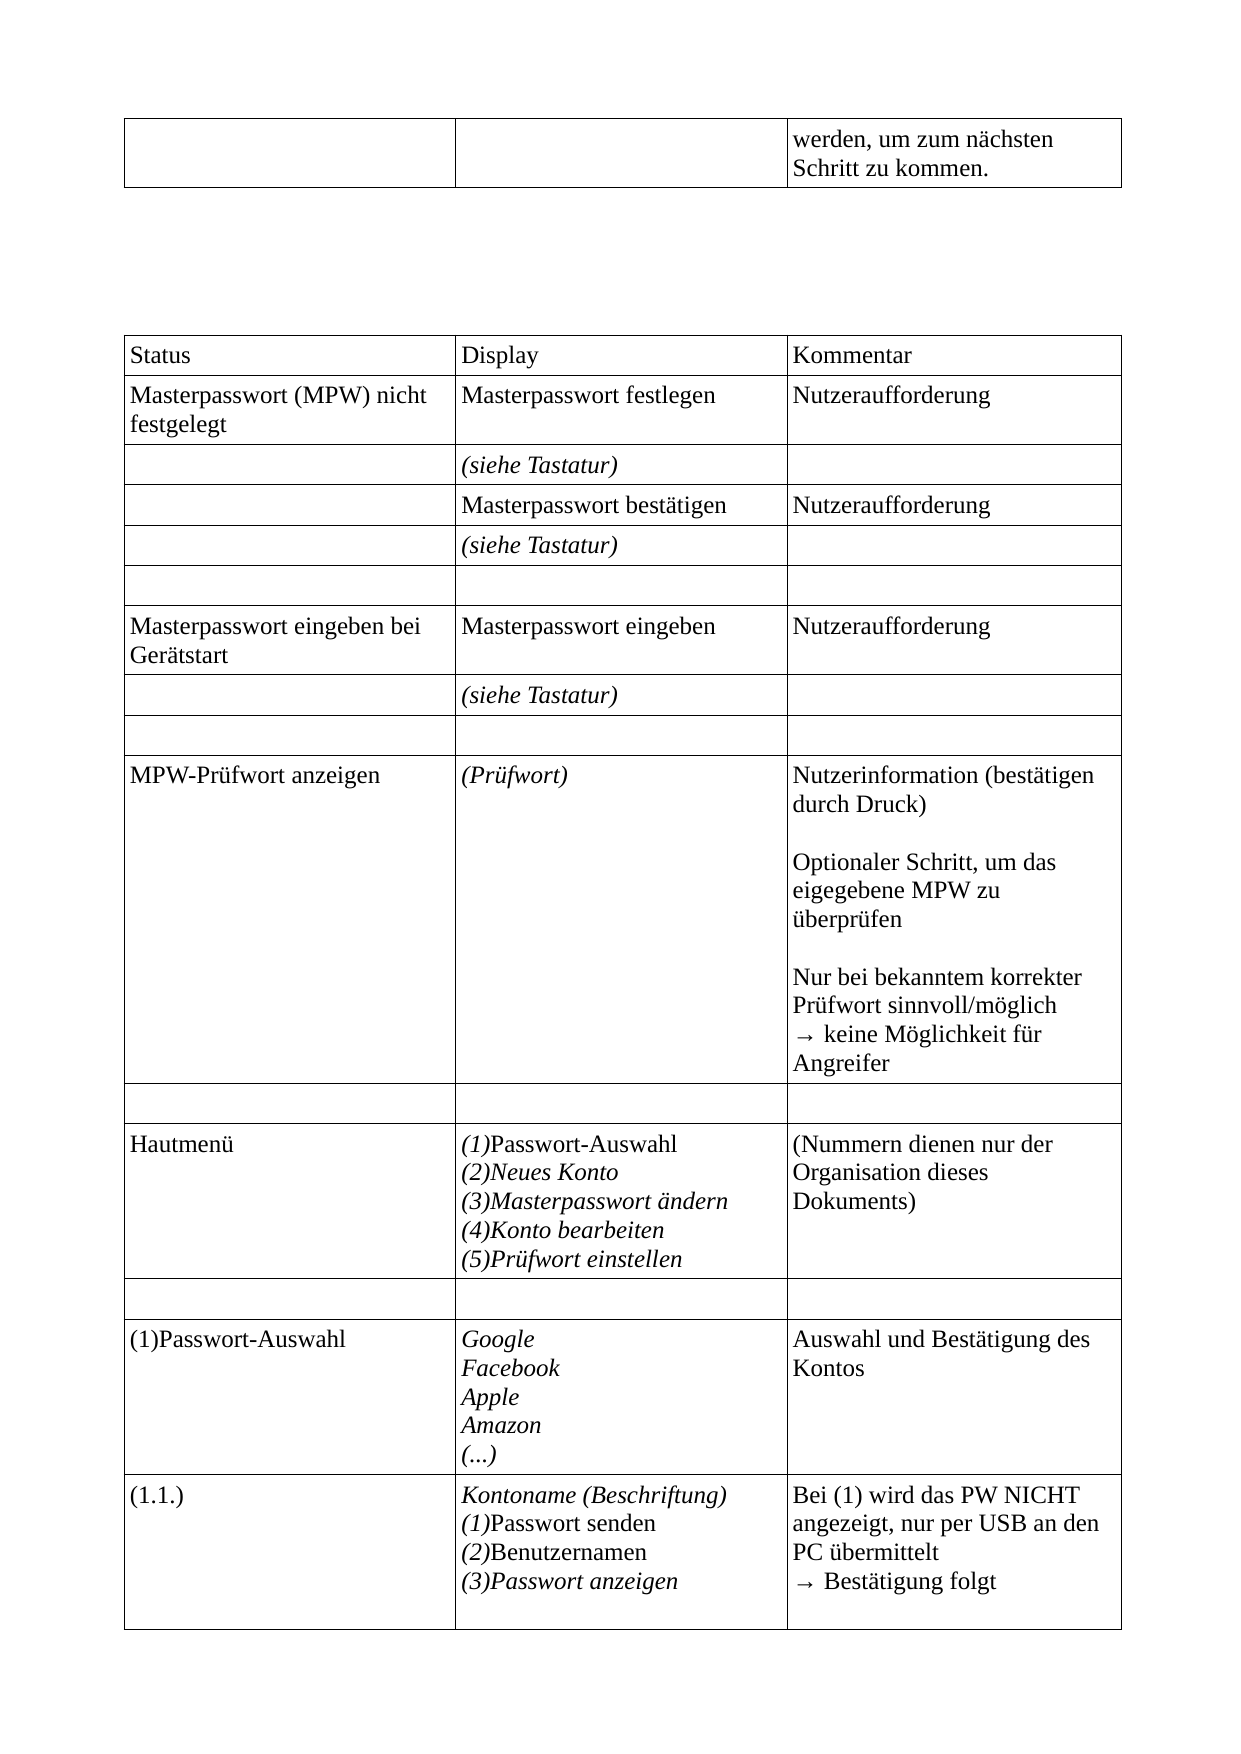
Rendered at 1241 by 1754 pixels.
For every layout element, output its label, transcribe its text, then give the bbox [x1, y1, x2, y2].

table_cell Masterpasswort eingeben bei Gerätstart [125, 606, 455, 674]
table_cell (1.1.) [125, 1475, 455, 1629]
table_cell Nutzeraufforderung [788, 485, 1121, 524]
table_cell Masterpasswort bestätigen [456, 485, 787, 524]
table_cell Masterpasswort eingeben [456, 606, 787, 674]
table_cell (Prüfwort) [456, 756, 787, 1083]
table_cell [456, 119, 787, 187]
table_cell [788, 445, 1121, 484]
table_cell Masterpasswort festlegen [456, 376, 787, 444]
table_cell [456, 566, 787, 605]
table_cell Bei (1) wird das PW NICHT angezeigt, nur per USB an den PC übermittelt → Bestätigung folgt [788, 1475, 1121, 1629]
table_cell [125, 566, 455, 605]
table_cell Hautmenü [125, 1124, 455, 1278]
table_cell MPW-Prüfwort anzeigen [125, 756, 455, 1083]
table_cell [125, 1084, 455, 1123]
table_cell Google Facebook Apple Amazon (...) [456, 1320, 787, 1474]
table_cell [456, 1279, 787, 1318]
table_cell Nutzerinformation (bestätigen durch Druck) Optionaler Schritt, um das eigegebene MPW zu überprüfen Nur bei bekanntem korrekter Prüfwort sinnvoll/möglich → keine Möglichkeit für Angreifer [788, 756, 1121, 1083]
table_header Status [125, 336, 455, 375]
table_cell [788, 1084, 1121, 1123]
table_cell Nutzeraufforderung [788, 376, 1121, 444]
table_cell [788, 1279, 1121, 1318]
table_header Kommentar [788, 336, 1121, 375]
table_cell [788, 675, 1121, 714]
table_cell [456, 716, 787, 755]
table_cell werden, um zum nächsten Schritt zu kommen. [788, 119, 1121, 187]
table_cell [788, 526, 1121, 565]
table_cell [125, 675, 455, 714]
table_cell (siehe Tastatur) [456, 526, 787, 565]
table_cell (1)Passwort-Auswahl (2)Neues Konto (3)Masterpasswort ändern (4)Konto bearbeiten (5)Prüfwort einstellen [456, 1124, 787, 1278]
table_cell [125, 716, 455, 755]
table_cell [125, 119, 455, 187]
table_cell (siehe Tastatur) [456, 675, 787, 714]
table_cell [456, 1084, 787, 1123]
table_header Display [456, 336, 787, 375]
table_cell (Nummern dienen nur der Organisation dieses Dokuments) [788, 1124, 1121, 1278]
table_cell Nutzeraufforderung [788, 606, 1121, 674]
table_cell (1)Passwort-Auswahl [125, 1320, 455, 1474]
table_cell [125, 526, 455, 565]
table_cell Masterpasswort (MPW) nicht festgelegt [125, 376, 455, 444]
table_cell [788, 716, 1121, 755]
table_cell [125, 445, 455, 484]
table_cell Kontoname (Beschriftung) (1)Passwort senden (2)Benutzernamen (3)Passwort anzeigen [456, 1475, 787, 1629]
table_cell [125, 485, 455, 524]
table_cell (siehe Tastatur) [456, 445, 787, 484]
table_cell [125, 1279, 455, 1318]
table_cell Auswahl und Bestätigung des Kontos [788, 1320, 1121, 1474]
table_cell [788, 566, 1121, 605]
